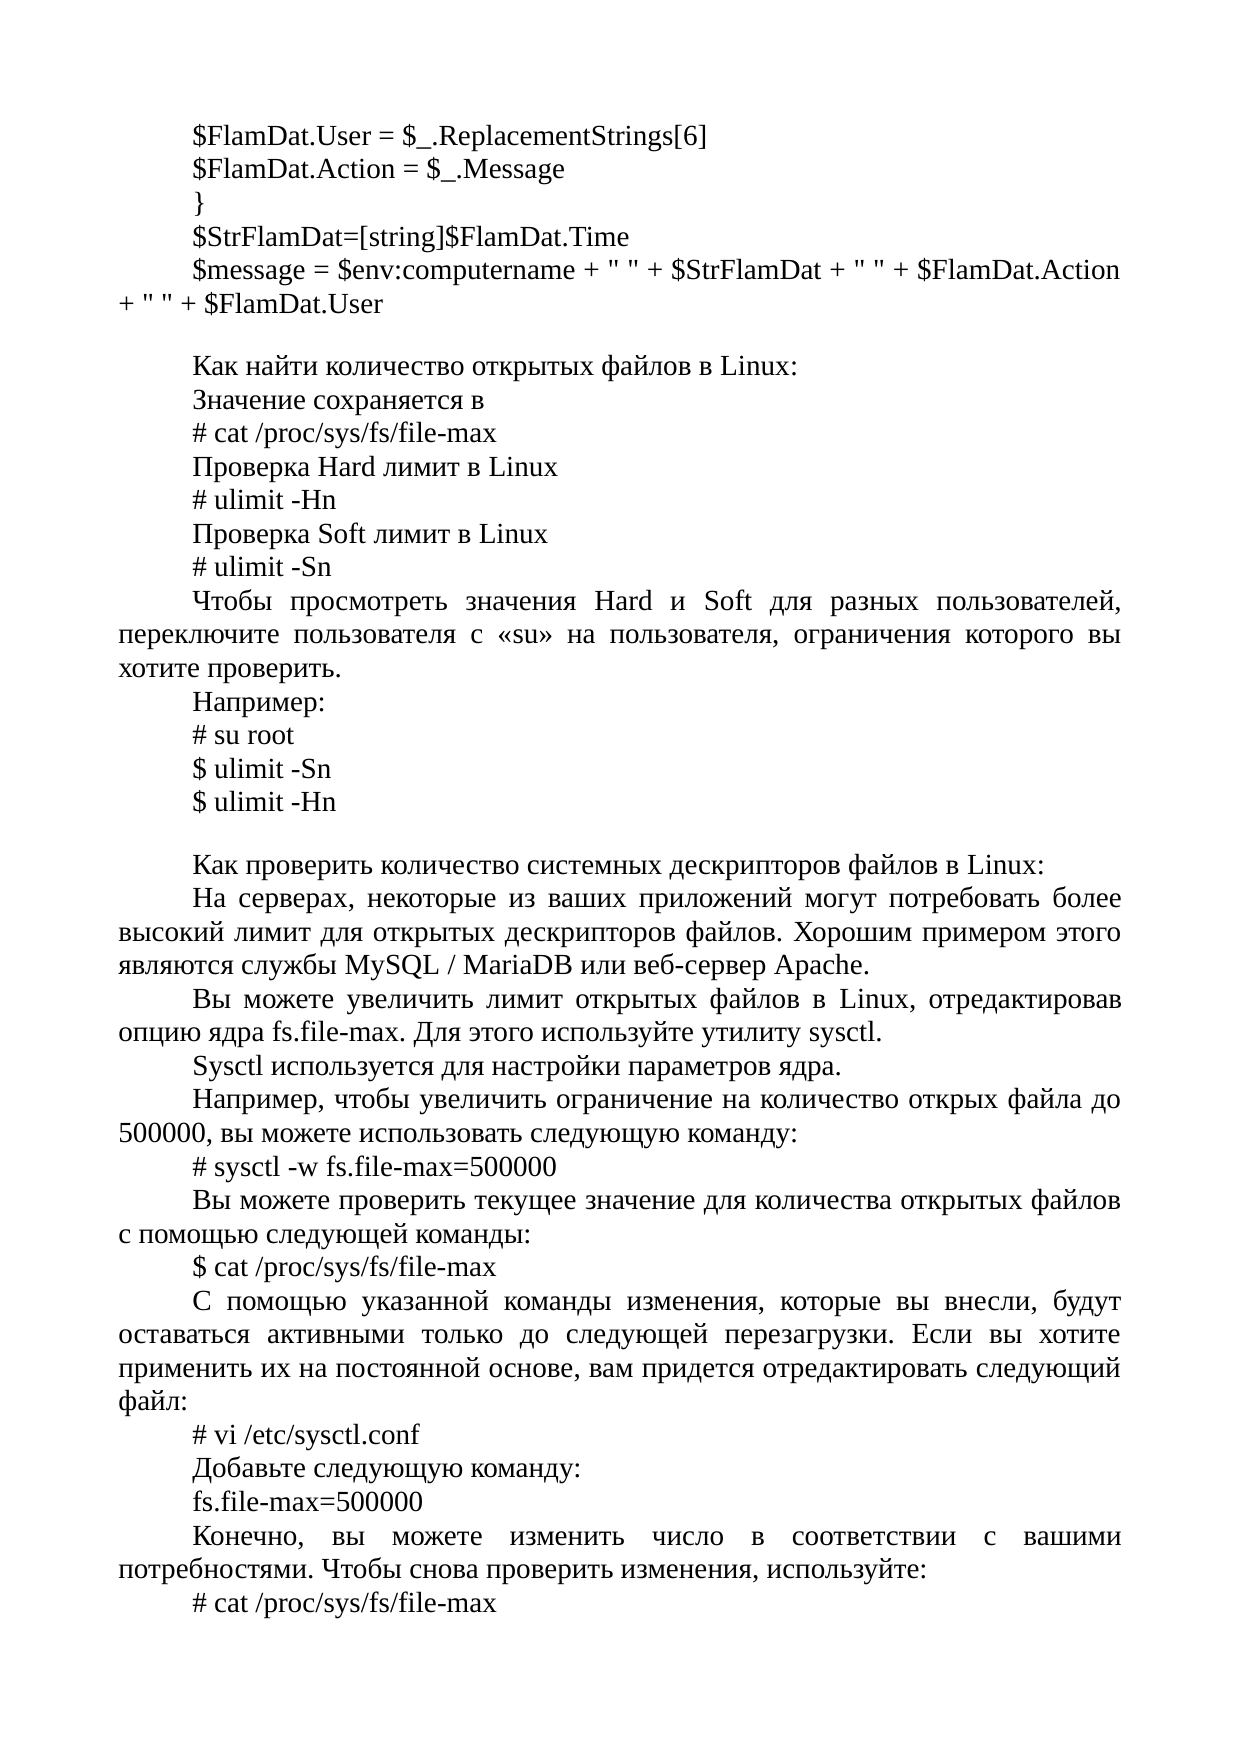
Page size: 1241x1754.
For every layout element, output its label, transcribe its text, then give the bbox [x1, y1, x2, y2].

text Как найти количество открытых файлов в Linux: [118, 348, 1122, 382]
text $ ulimit -Sn [118, 751, 1122, 784]
text Значение сохраняется в [118, 382, 1122, 415]
text # cat /proc/sys/fs/file-max [118, 1585, 1122, 1618]
text $StrFlamDat=[string]$FlamDat.Time [118, 219, 1122, 252]
text С помощью указанной команды изменения, которые вы внесли, будут оставаться активными только до следующей перезагрузки. Если вы хотите применить их на постоянной основе, вам придется отредактировать следующий файл: [118, 1283, 1122, 1417]
text fs.file-max=500000 [118, 1484, 1122, 1518]
text Чтобы просмотреть значения Hard и Soft для разных пользователей, переключите пользователя с «su» на пользователя, ограничения которого вы хотите проверить. [118, 583, 1122, 684]
text На серверах, некоторые из ваших приложений могут потребовать более высокий лимит для открытых дескрипторов файлов. Хорошим примером этого являются службы MySQL / MariaDB или веб-сервер Apache. [118, 880, 1122, 981]
text $ ulimit -Hn [118, 784, 1122, 818]
text # cat /proc/sys/fs/file-max [118, 415, 1122, 449]
text $FlamDat.User = $_.ReplacementStrings[6] [118, 118, 1122, 152]
text Вы можете увеличить лимит открытых файлов в Linux, отредактировав опцию ядра fs.file-max. Для этого используйте утилиту sysctl. [118, 981, 1122, 1048]
text } [118, 185, 1122, 219]
text Например: [118, 684, 1122, 717]
text Вы можете проверить текущее значение для количества открытых файлов с помощью следующей команды: [118, 1182, 1122, 1249]
text Как проверить количество системных дескрипторов файлов в Linux: [118, 847, 1122, 880]
text $FlamDat.Action = $_.Message [118, 152, 1122, 185]
text Проверка Hard лимит в Linux [118, 449, 1122, 482]
text # su root [118, 717, 1122, 751]
text Конечно, вы можете изменить число в соответствии с вашими потребностями. Чтобы снова проверить изменения, используйте: [118, 1518, 1122, 1585]
text $message = $env:computername + " " + $StrFlamDat + " " + $FlamDat.Action + " " + $FlamDat.User [118, 252, 1122, 319]
text # vi /etc/sysctl.conf [118, 1417, 1122, 1451]
text Например, чтобы увеличить ограничение на количество открых файла до 500000, вы можете использовать следующую команду: [118, 1082, 1122, 1149]
text # sysctl -w fs.file-max=500000 [118, 1149, 1122, 1182]
text Sysctl используется для настройки параметров ядра. [118, 1048, 1122, 1082]
text # ulimit -Hn [118, 482, 1122, 516]
text Проверка Soft лимит в Linux [118, 516, 1122, 549]
text $ cat /proc/sys/fs/file-max [118, 1249, 1122, 1283]
text Добавьте следующую команду: [118, 1451, 1122, 1484]
text # ulimit -Sn [118, 549, 1122, 583]
